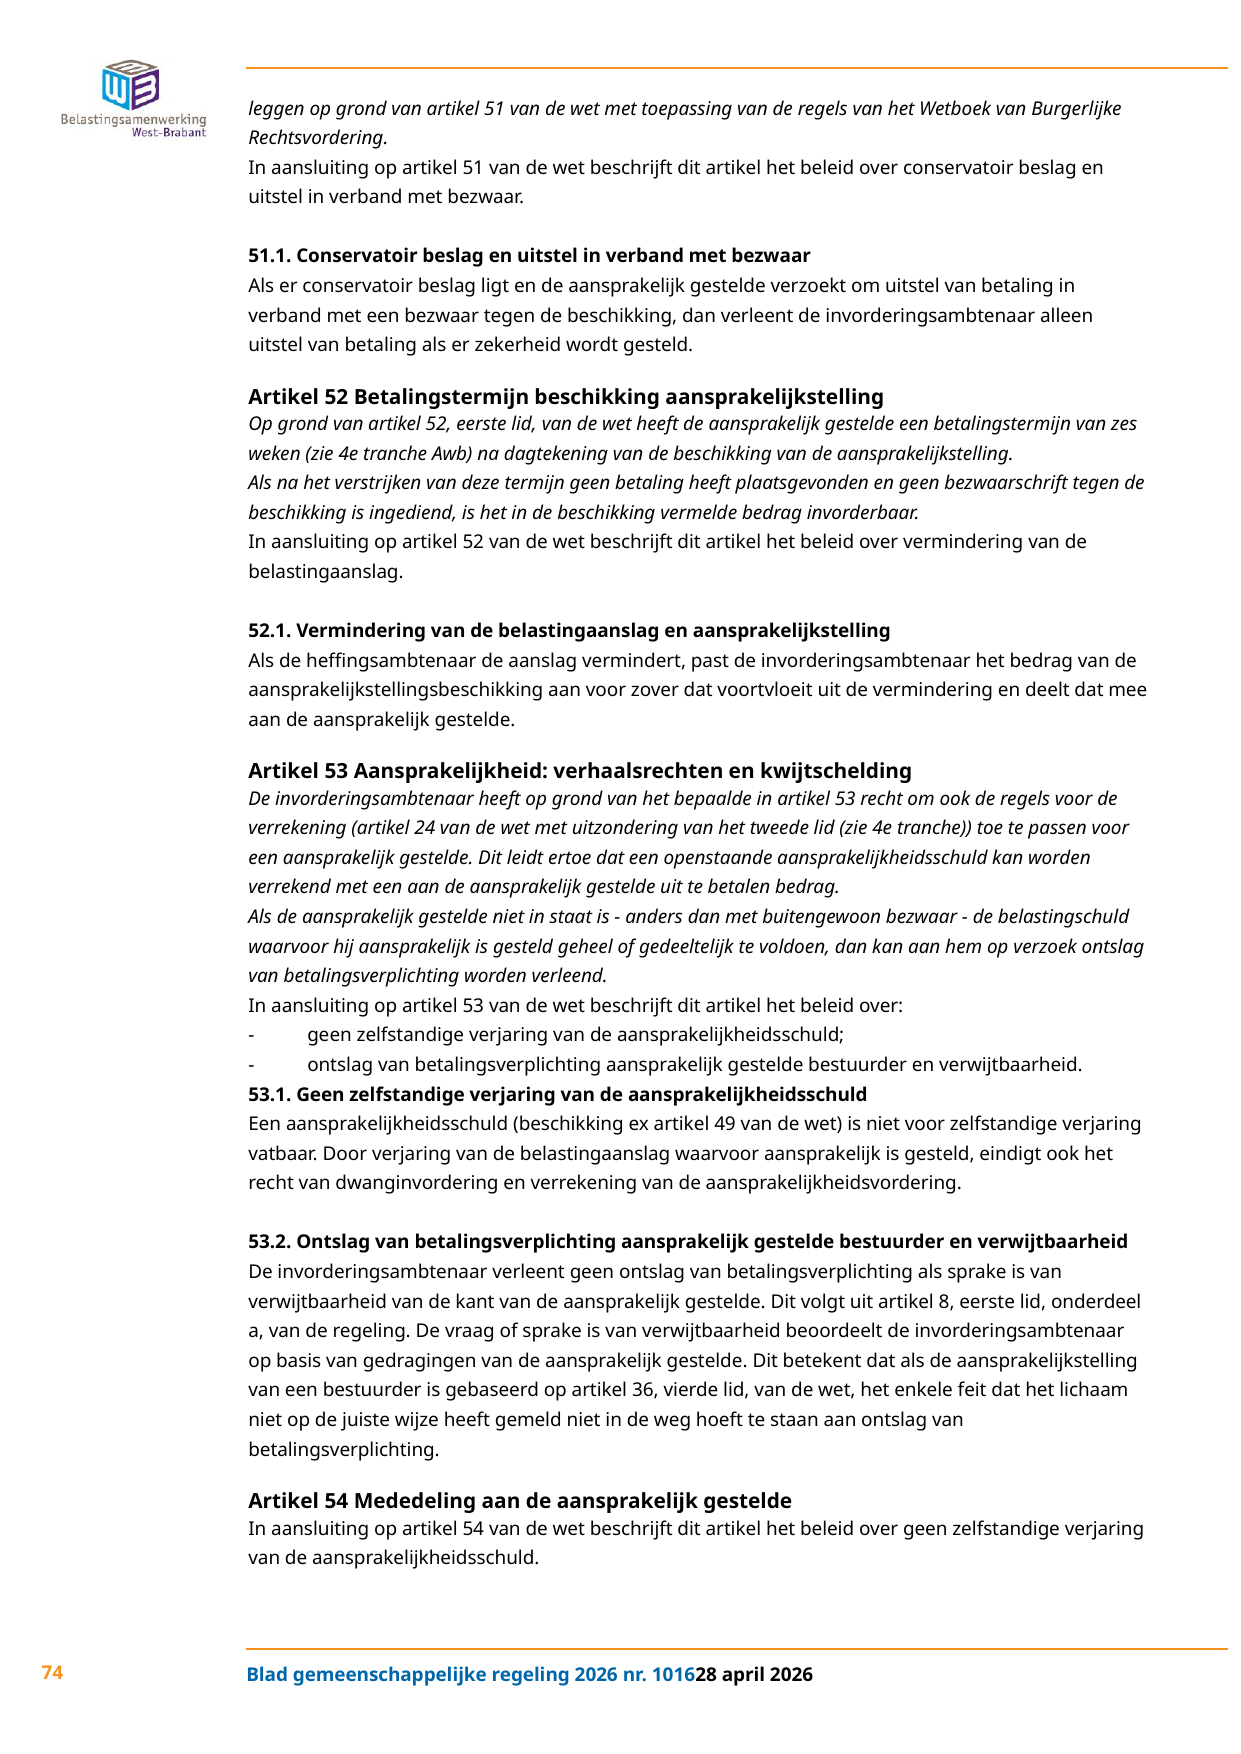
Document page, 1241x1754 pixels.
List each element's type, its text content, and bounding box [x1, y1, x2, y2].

text Artikel 52 Betalingstermijn beschikking aansprakelijkstelling [248, 382, 1152, 410]
text De invorderingsambtenaar heeft op grond van het bepaalde in artikel 53 recht om ook de regels voor de verrekening (artikel 24 van de wet met uitzondering van het tweede lid (zie 4e tranche)) toe te passen voor een aansprakelijk gestelde. Dit leidt ertoe dat een openstaande aansprakelijkheidsschuld kan worden verrekend met een aan de aansprakelijk gestelde uit te betalen bedrag. [248, 785, 1152, 899]
text Als na het verstrijken van deze termijn geen betaling heeft plaatsgevonden en geen bezwaarschrift tegen de beschikking is ingediend, is het in de beschikking vermelde bedrag invorderbaar. [248, 469, 1152, 525]
list ontslag van betalingsverplichting aansprakelijk gestelde bestuurder en verwijtbaarheid. [248, 1051, 1152, 1077]
text 53.1. Geen zelfstandige verjaring van de aansprakelijkheidsschuld [248, 1081, 1152, 1107]
text Een aansprakelijkheidsschuld (beschikking ex artikel 49 van de wet) is niet voor zelfstandige verjaring vatbaar. Door verjaring van de belastingaanslag waarvoor aansprakelijk is gesteld, eindigt ook het recht van dwanginvordering en verrekening van de aansprakelijkheidsvordering. [248, 1110, 1152, 1195]
picture [41, 47, 231, 172]
text 51.1. Conservatoir beslag en uitstel in verband met bezwaar [248, 243, 1152, 268]
text 52.1. Vermindering van de belastingaanslag en aansprakelijkstelling [248, 617, 1152, 643]
text leggen op grond van artikel 51 van de wet met toepassing van de regels van het Wetboek van Burgerlijke Rechtsvordering. [248, 95, 1152, 150]
text In aansluiting op artikel 52 van de wet beschrijft dit artikel het beleid over vermindering van de belastingaanslag. [248, 529, 1152, 584]
list geen zelfstandige verjaring van de aansprakelijkheidsschuld; [248, 1022, 1152, 1047]
text In aansluiting op artikel 51 van de wet beschrijft dit artikel het beleid over conservatoir beslag en uitstel in verband met bezwaar. [248, 154, 1152, 209]
text In aansluiting op artikel 53 van de wet beschrijft dit artikel het beleid over: [248, 992, 1152, 1018]
text Als de aansprakelijk gestelde niet in staat is - anders dan met buitengewoon bezwaar - de belastingschuld waarvoor hij aansprakelijk is gesteld geheel of gedeeltelijk te voldoen, dan kan aan hem op verzoek ontslag van betalingsverplichting worden verleend. [248, 903, 1152, 988]
text Als er conservatoir beslag ligt en de aansprakelijk gestelde verzoekt om uitstel van betaling in verband met een bezwaar tegen de beschikking, dan verleent de invorderingsambtenaar alleen uitstel van betaling als er zekerheid wordt gesteld. [248, 272, 1152, 357]
text 53.2. Ontslag van betalingsverplichting aansprakelijk gestelde bestuurder en verwijtbaarheid [248, 1229, 1152, 1254]
text In aansluiting op artikel 54 van de wet beschrijft dit artikel het beleid over geen zelfstandige verjaring van de aansprakelijkheidsschuld. [248, 1515, 1152, 1570]
text Op grond van artikel 52, eerste lid, van de wet heeft de aansprakelijk gestelde een betalingstermijn van zes weken (zie 4e tranche Awb) na dagtekening van de beschikking van de aansprakelijkstelling. [248, 410, 1152, 466]
text Artikel 54 Mededeling aan de aansprakelijk gestelde [248, 1486, 1152, 1515]
text Artikel 53 Aansprakelijkheid: verhaalsrechten en kwijtschelding [248, 757, 1152, 785]
text Als de heffingsambtenaar de aanslag vermindert, past de invorderingsambtenaar het bedrag van de aansprakelijkstellingsbeschikking aan voor zover dat voortvloeit uit de vermindering en deelt dat mee aan de aansprakelijk gestelde. [248, 647, 1152, 732]
text De invorderingsambtenaar verleent geen ontslag van betalingsverplichting als sprake is van verwijtbaarheid van de kant van de aansprakelijk gestelde. Dit volgt uit artikel 8, eerste lid, onderdeel a, van de regeling. De vraag of sprake is van verwijtbaarheid beoordeelt de invorderingsambtenaar op basis van gedragingen van de aansprakelijk gestelde. Dit betekent dat als de aansprakelijkstelling van een bestuurder is gebaseerd op artikel 36, vierde lid, van de wet, het enkele feit dat het lichaam niet op de juiste wijze heeft gemeld niet in de weg hoeft te staan aan ontslag van betalingsverplichting. [248, 1258, 1152, 1462]
